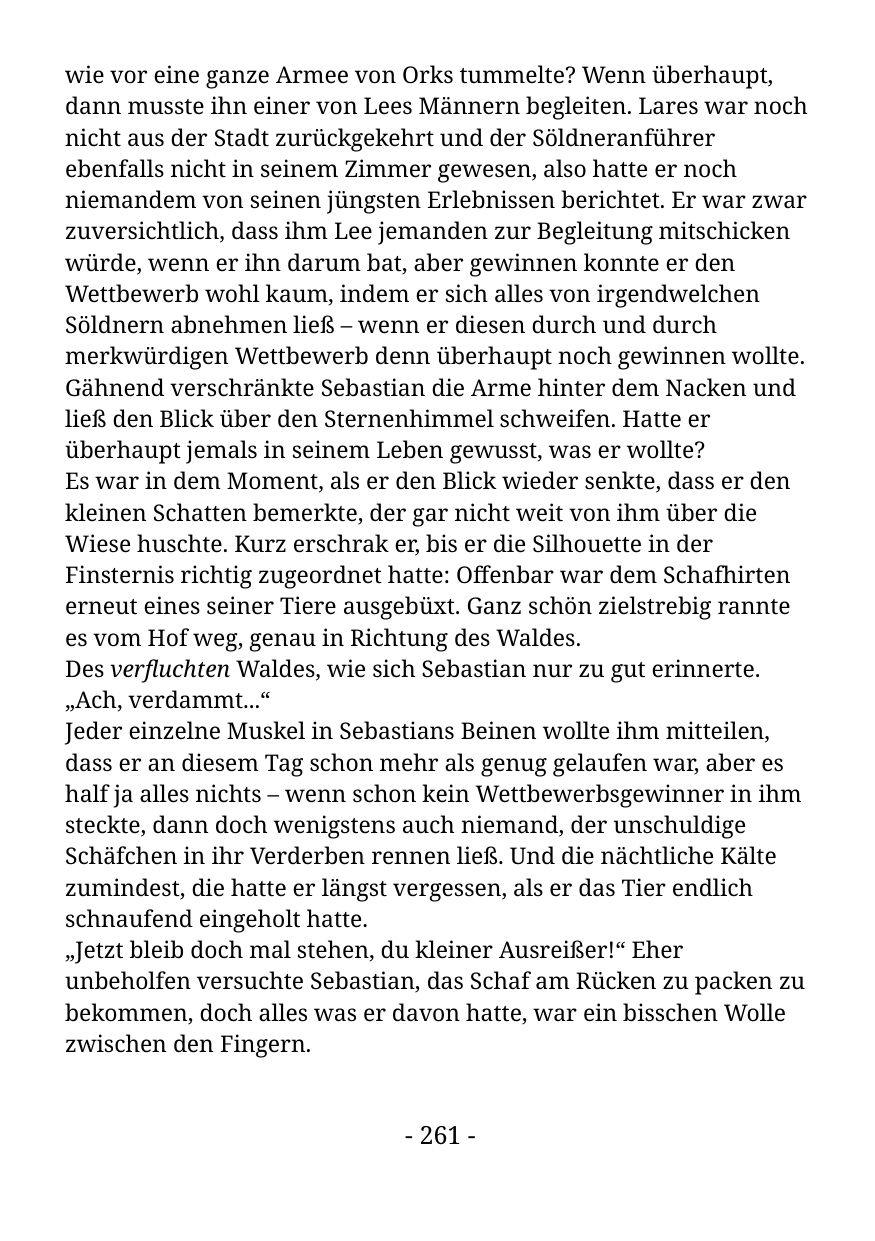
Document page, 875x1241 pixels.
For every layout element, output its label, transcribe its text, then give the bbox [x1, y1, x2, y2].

text wie vor eine ganze Armee von Orks tummelte? Wenn überhaupt, dann musste ihn einer von Lees Männern begleiten. Lares war noch nicht aus der Stadt zurückgekehrt und der Söldneranführer ebenfalls nicht in seinem Zimmer gewesen, also hatte er noch niemandem von seinen jüngsten Erlebnissen berichtet. Er war zwar zuversichtlich, dass ihm Lee jemanden zur Begleitung mitschicken würde, wenn er ihn darum bat, aber gewinnen konnte er den Wettbewerb wohl kaum, indem er sich alles von irgendwelchen Söldnern abnehmen ließ – wenn er diesen durch und durch merkwürdigen Wettbewerb denn überhaupt noch gewinnen wollte. Gähnend verschränkte Sebastian die Arme hinter dem Nacken und ließ den Blick über den Sternenhimmel schweifen. Hatte er überhaupt jemals in seinem Leben gewusst, was er wollte? Es war in dem Moment, als er den Blick wieder senkte, dass er den kleinen Schatten bemerkte, der gar nicht weit von ihm über die Wiese huschte. Kurz erschrak er, bis er die Silhouette in der Finsternis richtig zugeordnet hatte: Offenbar war dem Schafhirten erneut eines seiner Tiere ausgebüxt. Ganz schön zielstrebig rannte es vom Hof weg, genau in Richtung des Waldes. Des verfluchten Waldes, wie sich Sebastian nur zu gut erinnerte. „Ach, verdammt...“ Jeder einzelne Muskel in Sebastians Beinen wollte ihm mitteilen, dass er an diesem Tag schon mehr als genug gelaufen war, aber es half ja alles nichts – wenn schon kein Wettbewerbsgewinner in ihm steckte, dann doch wenigstens auch niemand, der unschuldige Schäfchen in ihr Verderben rennen ließ. Und die nächtliche Kälte zumindest, die hatte er längst vergessen, als er das Tier endlich schnaufend eingeholt hatte. „Jetzt bleib doch mal stehen, du kleiner Ausreißer!“ Eher unbeholfen versuchte Sebastian, das Schaf am Rücken zu packen zu bekommen, doch alles was er davon hatte, war ein bisschen Wolle zwischen den Fingern. [65, 59, 809, 1059]
